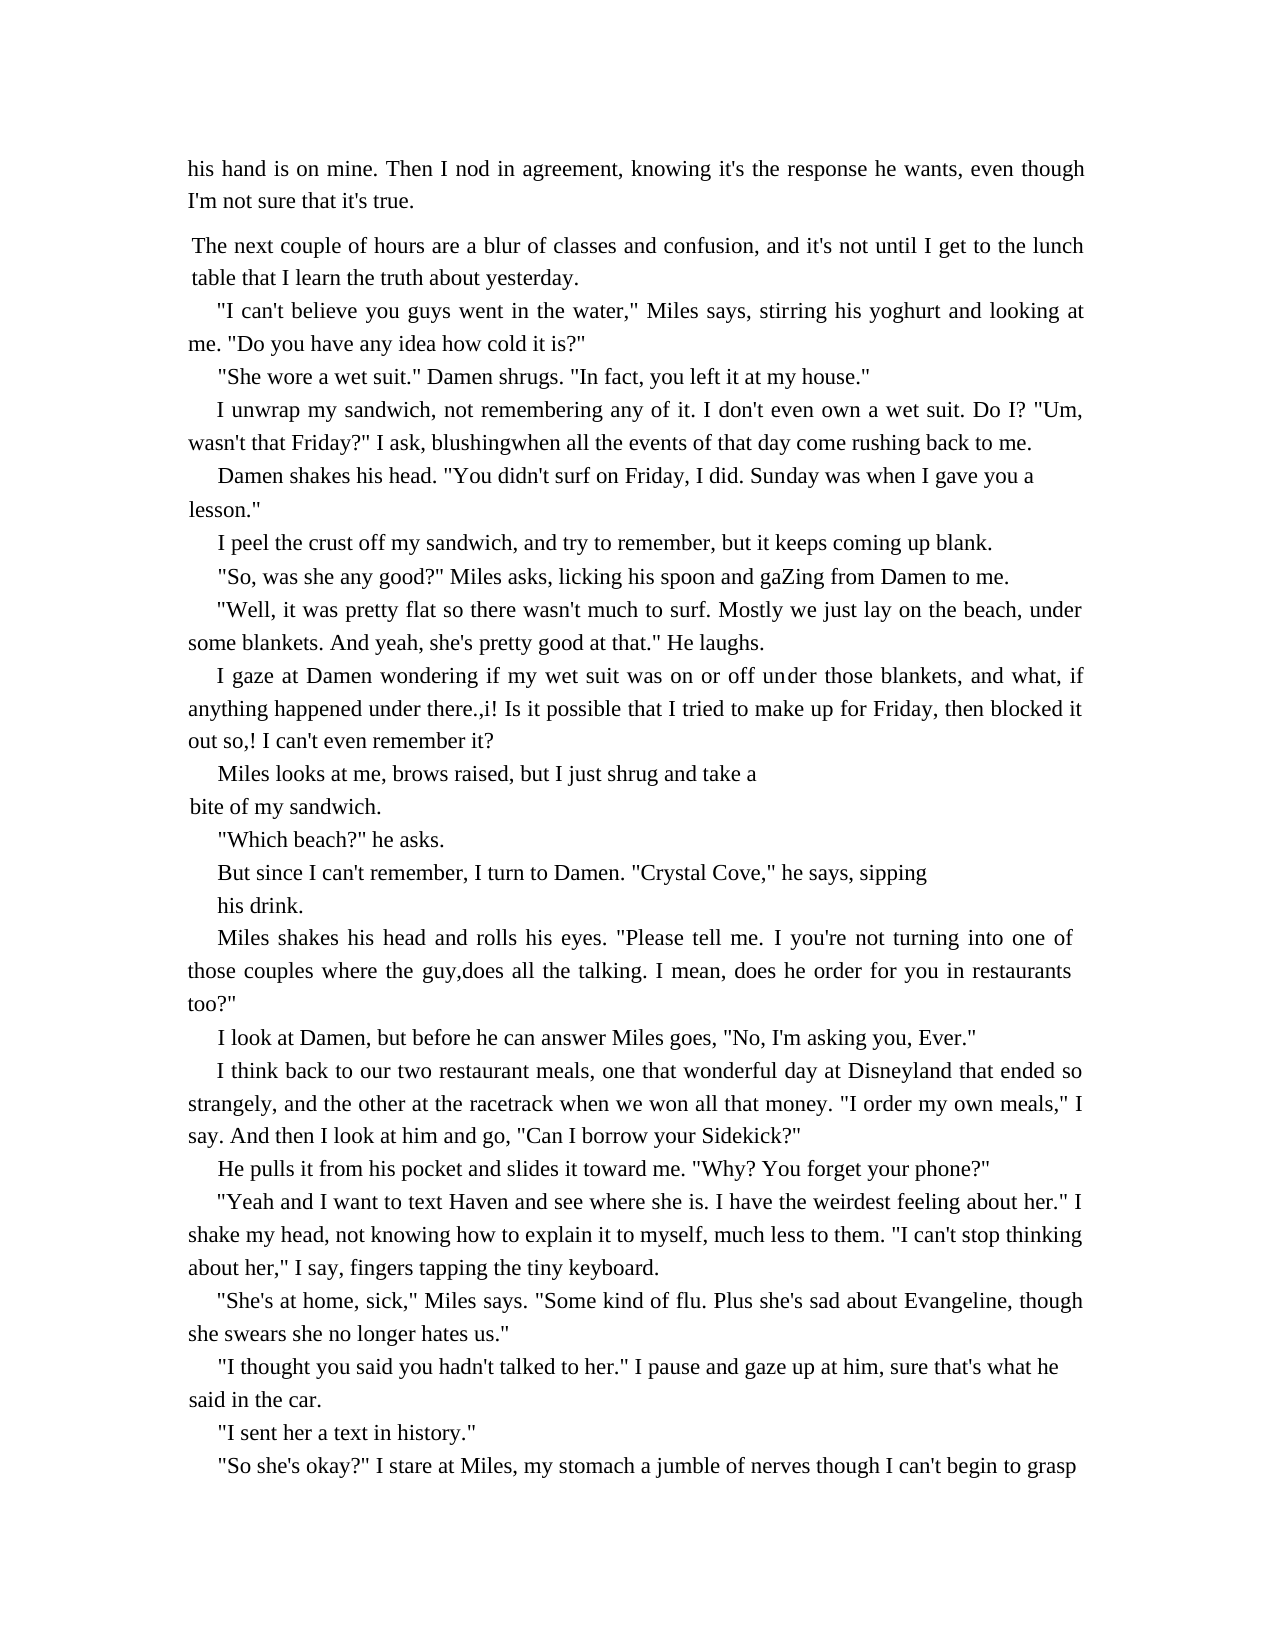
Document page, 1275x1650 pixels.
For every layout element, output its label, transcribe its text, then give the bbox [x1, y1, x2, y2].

text Miles looks at me, brows raised, but I just shrug and take a [217, 756, 1087, 788]
text his hand is on mine. Then I nod in agreement, knowing it's the response he wants, even though I'm not sure that it's true. [187, 150, 1086, 215]
text bite of my sandwich. [189, 788, 1087, 821]
text I think back to our two restaurant meals, one that wonderful day at Disneyland that ended so strangely, and the other at the racetrack when we won all that money. "I order my own meals," I say. And then I look at him and go, "Can I borrow your Sidekick?" [188, 1052, 1084, 1151]
text "Well, it was pretty flat so there wasn't much to surf. Mostly we just lay on the beach, under some blankets. And yeah, she's pretty good at that." He laughs. [188, 591, 1084, 657]
text The next couple of hours are a blur of classes and confusion, and it's not until I get to the lunch table that I learn the truth about yesterday. [191, 227, 1086, 292]
text I look at Damen, but before he can answer Miles goes, "No, I'm asking you, Ever." [188, 1018, 1084, 1052]
text "So, was she any good?" Miles asks, licking his spoon and gaZing from Damen to me. [188, 558, 1084, 591]
text I gaze at Damen wondering if my wet suit was on or off un­der those blankets, and what, if anything happened under there.,i! Is it possible that I tried to make up for Friday, then blocked it out so,! I can't even remember it? [188, 657, 1084, 756]
text I peel the crust off my sandwich, and try to remember, but it keeps coming up blank. [188, 524, 1084, 558]
text I unwrap my sandwich, not remembering any of it. I don't even own a wet suit. Do I? "Um, wasn't that Friday?" I ask, blush­ingwhen all the events of that day come rushing back to me. [188, 391, 1084, 457]
text "I thought you said you hadn't talked to her." I pause and gaze up at him, sure that's what he said in the car. [188, 1348, 1084, 1414]
text "I sent her a text in history." [217, 1414, 1087, 1447]
text "So she's okay?" I stare at Miles, my stomach a jumble of nerves though I can't begin to grasp [188, 1447, 1084, 1480]
text "She wore a wet suit." Damen shrugs. "In fact, you left it at my house." [188, 358, 1084, 391]
text He pulls it from his pocket and slides it toward me. "Why? You forget your phone?" [217, 1151, 1087, 1183]
text Miles shakes his head and rolls his eyes. "Please tell me. I you're not turning into one of those couples where the guy,does all the talking. I mean, does he order for you in restaurants too?" [187, 919, 1073, 1018]
text "She's at home, sick," Miles says. "Some kind of flu. Plus she's sad about Evangeline, though she swears she no longer hates us." [188, 1282, 1084, 1348]
text Damen shakes his head. "You didn't surf on Friday, I did. Sun­day was when I gave you a lesson." [188, 457, 1084, 524]
text "Which beach?" he asks. [217, 821, 1087, 853]
text But since I can't remember, I turn to Damen. "Crystal Cove," he says, sipping his drink. [217, 854, 940, 919]
text "Yeah and I want to text Haven and see where she is. I have the weirdest feeling about her." I shake my head, not knowing how to explain it to myself, much less to them. "I can't stop thinking about her," I say, fingers tapping the tiny keyboard. [188, 1183, 1084, 1282]
text "I can't believe you guys went in the water," Miles says, stir­ring his yoghurt and looking at me. "Do you have any idea how cold it is?" [188, 292, 1084, 358]
